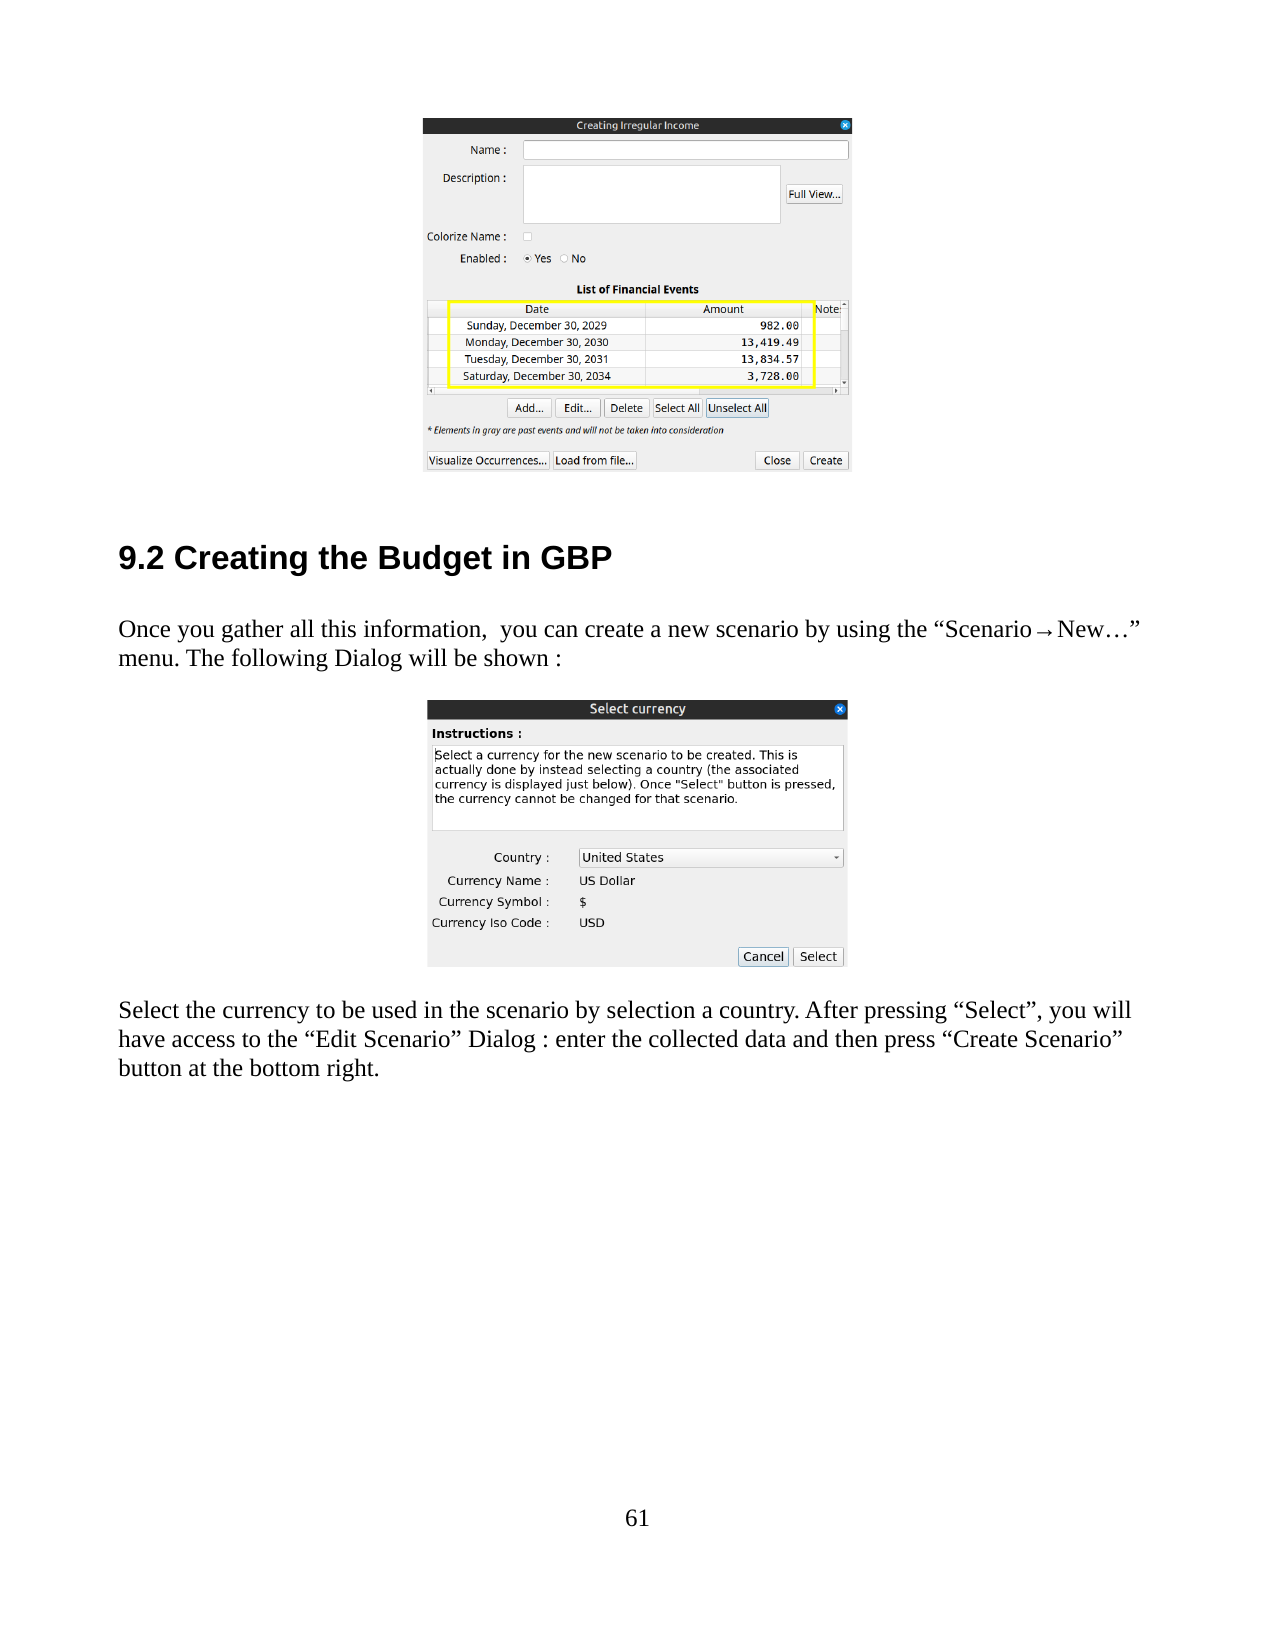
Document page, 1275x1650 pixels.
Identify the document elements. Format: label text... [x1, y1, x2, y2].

subtitle Creating the Budget in GBP [118, 538, 1157, 577]
picture [427, 700, 848, 967]
text Once you gather all this information, you can create a new scenario by using the “Scenario→New…” menu. The following Dialog will be shown : [118, 614, 1157, 672]
text Select the currency to be used in the scenario by selection a country. After pressing “Select”, you will have access to the “Edit Scenario” Dialog : enter the collected data and then press “Create Scenario” button at the bottom right. [118, 996, 1157, 1082]
picture [422, 118, 853, 472]
